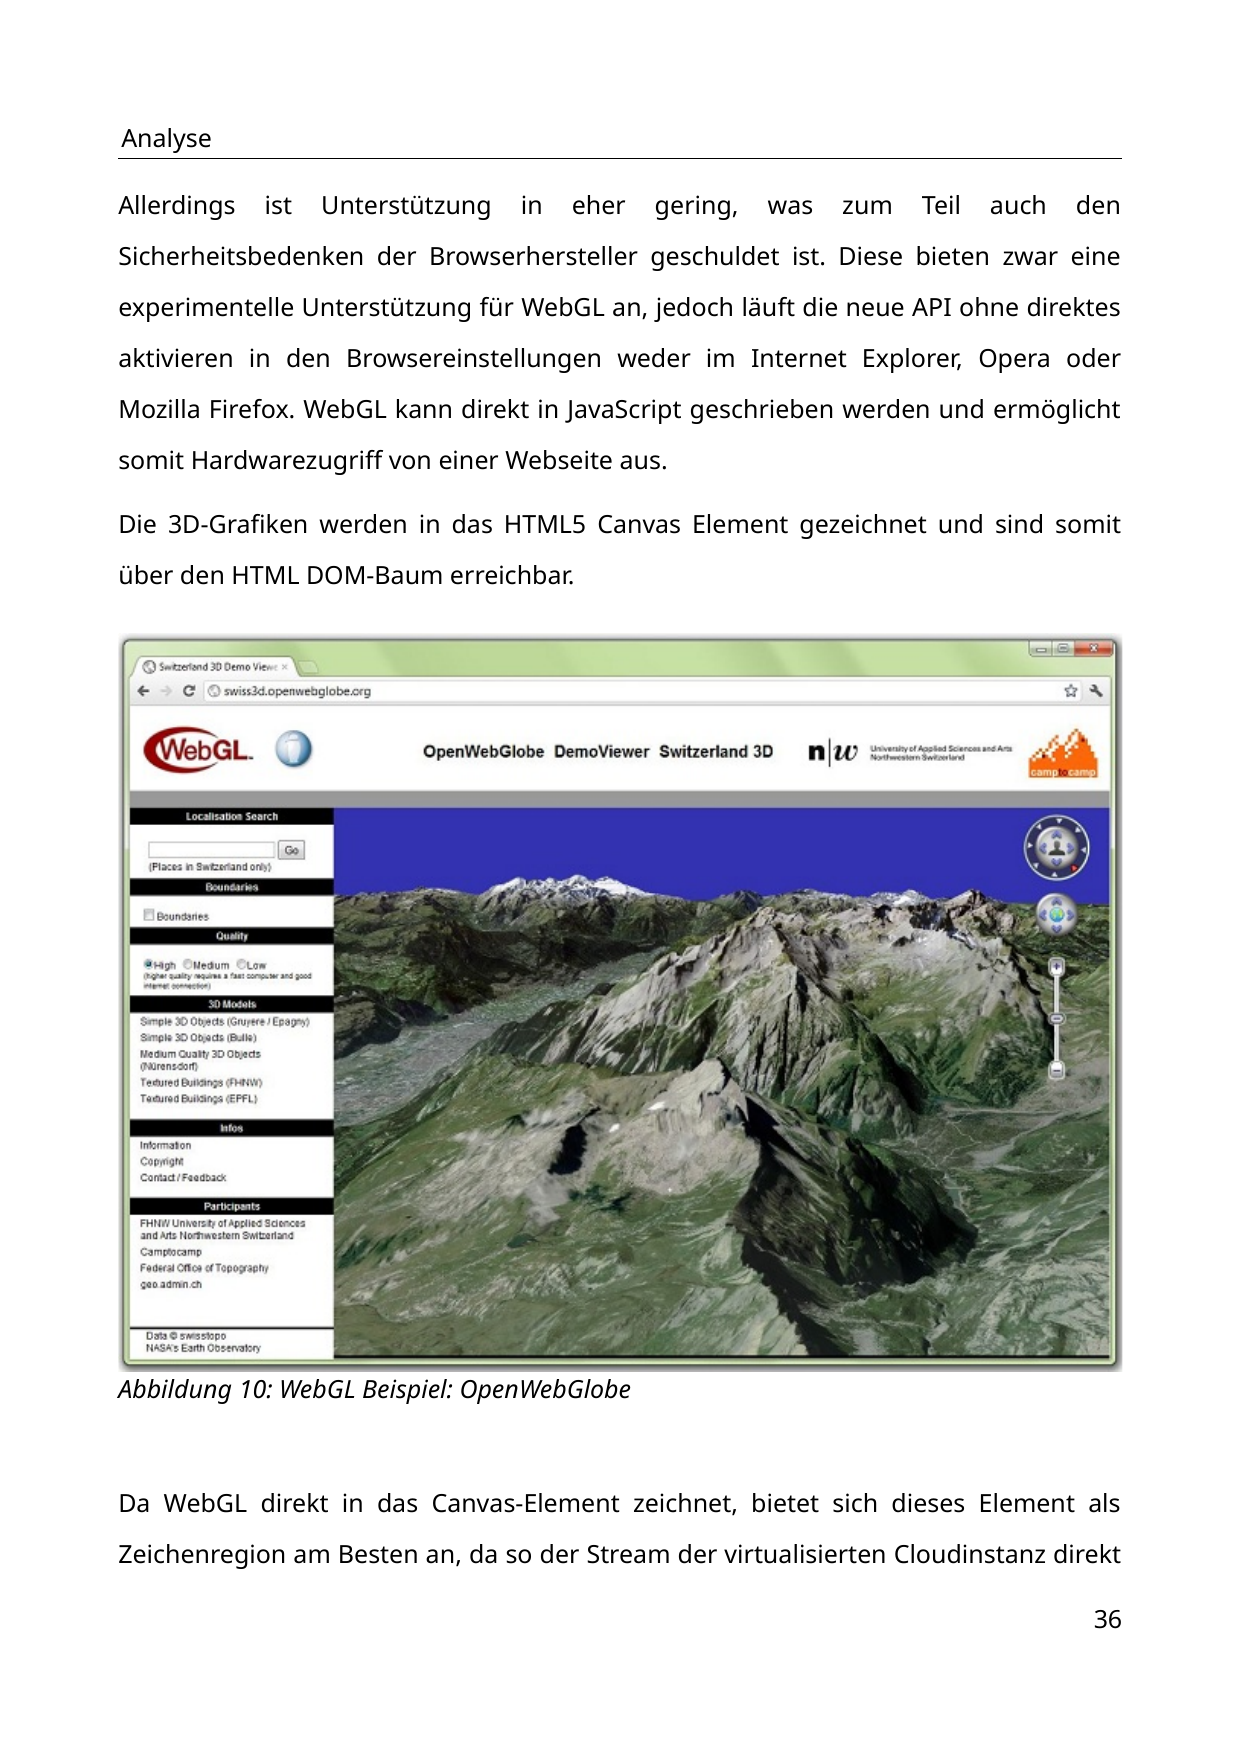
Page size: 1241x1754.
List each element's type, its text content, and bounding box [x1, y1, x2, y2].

picture [118, 633, 1123, 1372]
text Allerdings ist Unterstützung in eher gering, was zum Teil auch den Sicherheitsbedenken der Browserhersteller geschuldet ist. Diese bieten zwar eine experimentelle Unterstützung für WebGL an, jedoch läuft die neue API ohne direktes aktivieren in den Browsereinstellungen weder im Internet Explorer, Opera oder Mozilla Firefox. WebGL kann direkt in JavaScript geschrieben werden und ermöglicht somit Hardwarezugriff von einer Webseite aus. [118, 188, 1122, 477]
text Abbildung 10: WebGL Beispiel: OpenWebGlobe [118, 1372, 1122, 1405]
text Da WebGL direkt in das Canvas-Element zeichnet, bietet sich dieses Element als Zeichenregion am Besten an, da so der Stream der virtualisierten Cloudinstanz direkt [118, 1486, 1122, 1571]
text Die 3D-Grafiken werden in das HTML5 Canvas Element gezeichnet und sind somit über den HTML DOM-Baum erreichbar. [118, 506, 1122, 591]
